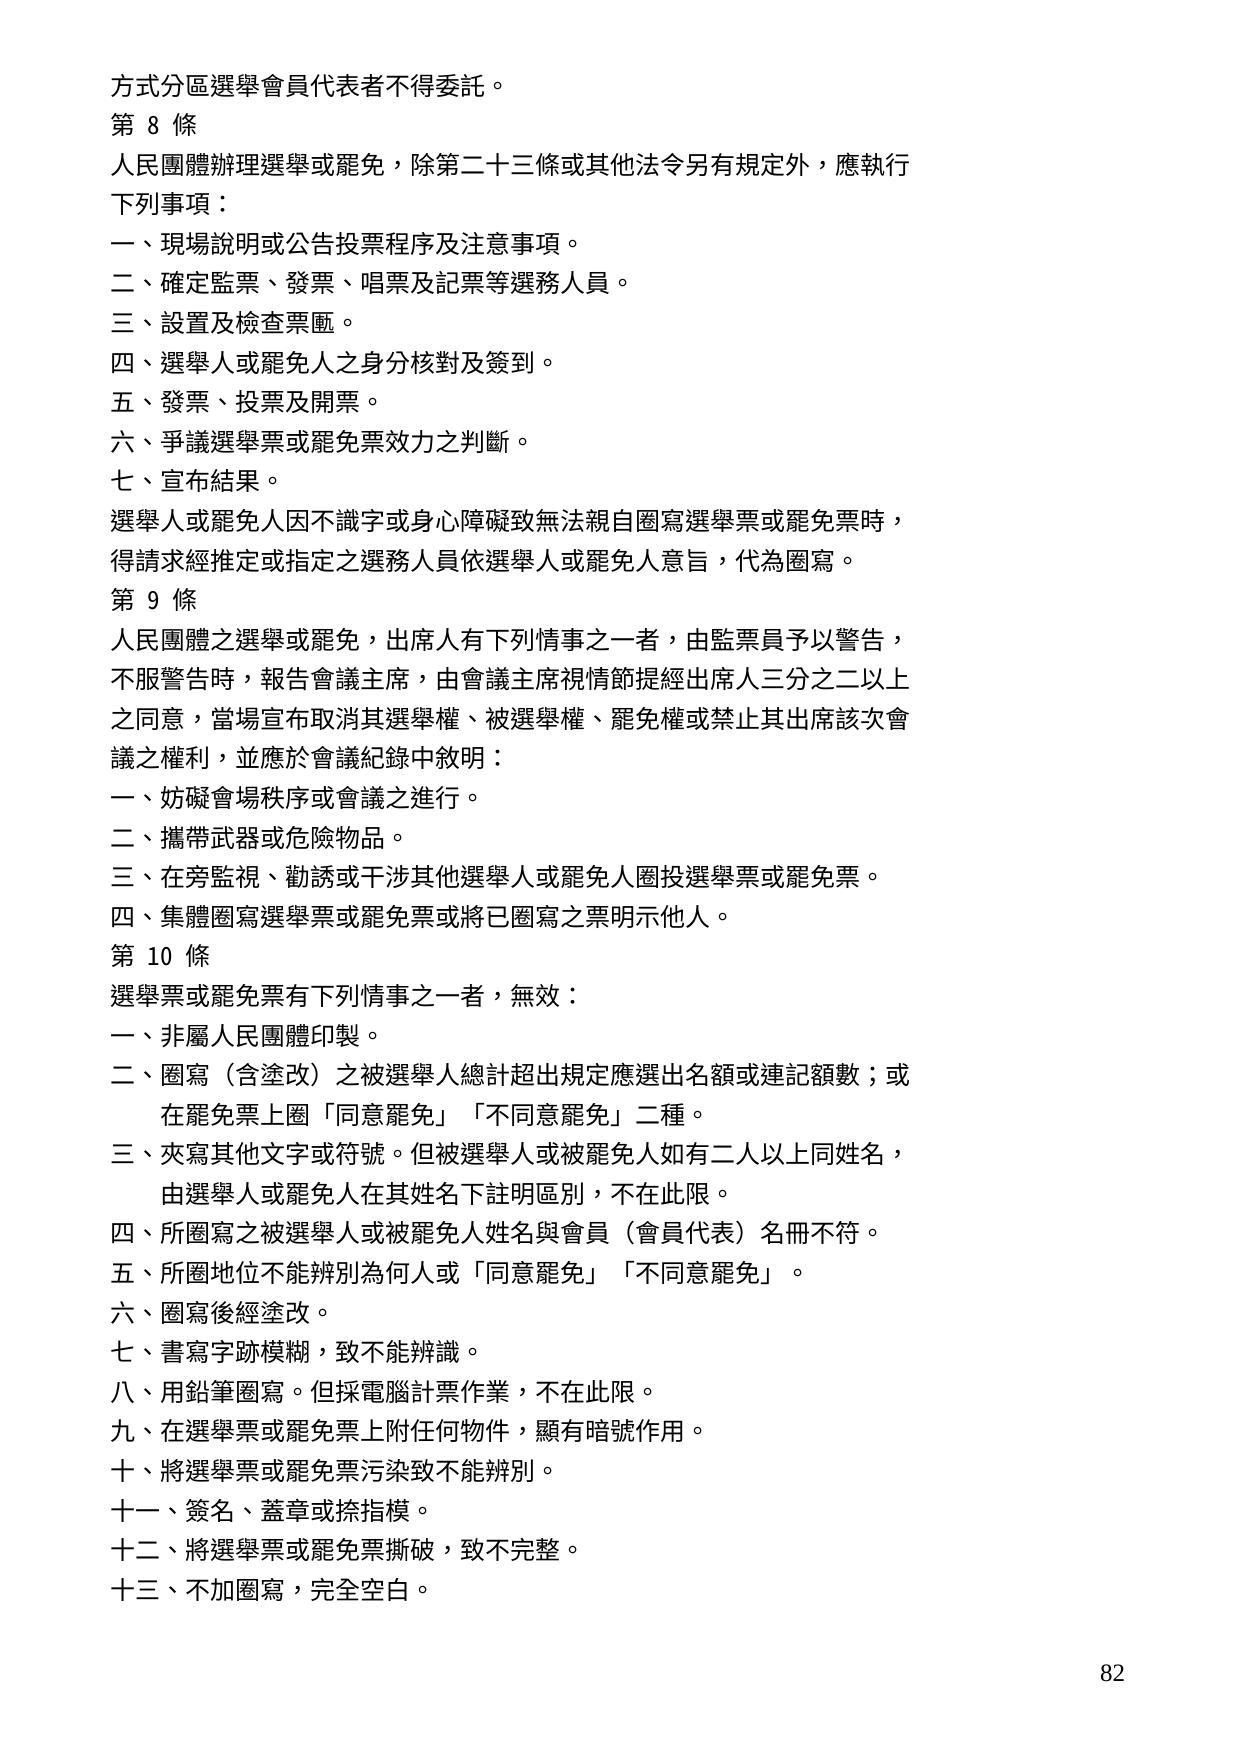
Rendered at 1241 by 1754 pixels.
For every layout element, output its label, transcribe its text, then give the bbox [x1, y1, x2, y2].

text 八、用鉛筆圈寫。但採電腦計票作業，不在此限。 [110, 1369, 1152, 1409]
text 十三、不加圈寫，完全空白。 [110, 1567, 1152, 1607]
text 得請求經推定或指定之選務人員依選舉人或罷免人意旨，代為圈寫。 [110, 538, 1152, 578]
text 四、選舉人或罷免人之身分核對及簽到。 [110, 340, 1152, 380]
text 十一、簽名、蓋章或捺指模。 [110, 1488, 1152, 1528]
text 七、宣布結果。 [110, 459, 1152, 499]
text 二、圈寫（含塗改）之被選舉人總計超出規定應選出名額或連記額數；或 [110, 1053, 1152, 1092]
text 六、爭議選舉票或罷免票效力之判斷。 [110, 419, 1152, 459]
text 二、確定監票、發票、唱票及記票等選務人員。 [110, 261, 1152, 301]
text 不服警告時，報告會議主席，由會議主席視情節提經出席人三分之二以上 [110, 657, 1152, 697]
text 四、所圈寫之被選舉人或被罷免人姓名與會員（會員代表）名冊不符。 [110, 1211, 1152, 1251]
text 二、攜帶武器或危險物品。 [110, 815, 1152, 855]
text 五、發票、投票及開票。 [110, 380, 1152, 419]
text 第 9 條 [110, 578, 1152, 617]
text 三、在旁監視、勸誘或干涉其他選舉人或罷免人圈投選舉票或罷免票。 [110, 855, 1152, 894]
text 由選舉人或罷免人在其姓名下註明區別，不在此限。 [110, 1172, 1152, 1211]
text 人民團體之選舉或罷免，出席人有下列情事之一者，由監票員予以警告， [110, 617, 1152, 657]
text 第 10 條 [110, 934, 1152, 974]
text 在罷免票上圈「同意罷免」「不同意罷免」二種。 [110, 1092, 1152, 1132]
text 之同意，當場宣布取消其選舉權、被選舉權、罷免權或禁止其出席該次會 [110, 697, 1152, 736]
text 選舉票或罷免票有下列情事之一者，無效： [110, 974, 1152, 1013]
text 一、妨礙會場秩序或會議之進行。 [110, 776, 1152, 815]
text 七、書寫字跡模糊，致不能辨識。 [110, 1330, 1152, 1369]
text 十二、將選舉票或罷免票撕破，致不完整。 [110, 1528, 1152, 1567]
text 第 8 條 [110, 103, 1152, 142]
text 十、將選舉票或罷免票污染致不能辨別。 [110, 1449, 1152, 1488]
text 四、集體圈寫選舉票或罷免票或將已圈寫之票明示他人。 [110, 894, 1152, 934]
text 六、圈寫後經塗改。 [110, 1290, 1152, 1330]
text 方式分區選舉會員代表者不得委託。 [110, 63, 1152, 103]
text 三、設置及檢查票匭。 [110, 301, 1152, 340]
text 選舉人或罷免人因不識字或身心障礙致無法親自圈寫選舉票或罷免票時， [110, 499, 1152, 538]
text 一、現場說明或公告投票程序及注意事項。 [110, 222, 1152, 261]
text 人民團體辦理選舉或罷免，除第二十三條或其他法令另有規定外，應執行 [110, 142, 1152, 182]
text 九、在選舉票或罷免票上附任何物件，顯有暗號作用。 [110, 1409, 1152, 1449]
text 三、夾寫其他文字或符號。但被選舉人或被罷免人如有二人以上同姓名， [110, 1132, 1152, 1172]
text 下列事項： [110, 182, 1152, 222]
text 一、非屬人民團體印製。 [110, 1013, 1152, 1053]
text 議之權利，並應於會議紀錄中敘明： [110, 736, 1152, 776]
text 五、所圈地位不能辨別為何人或「同意罷免」「不同意罷免」。 [110, 1251, 1152, 1290]
